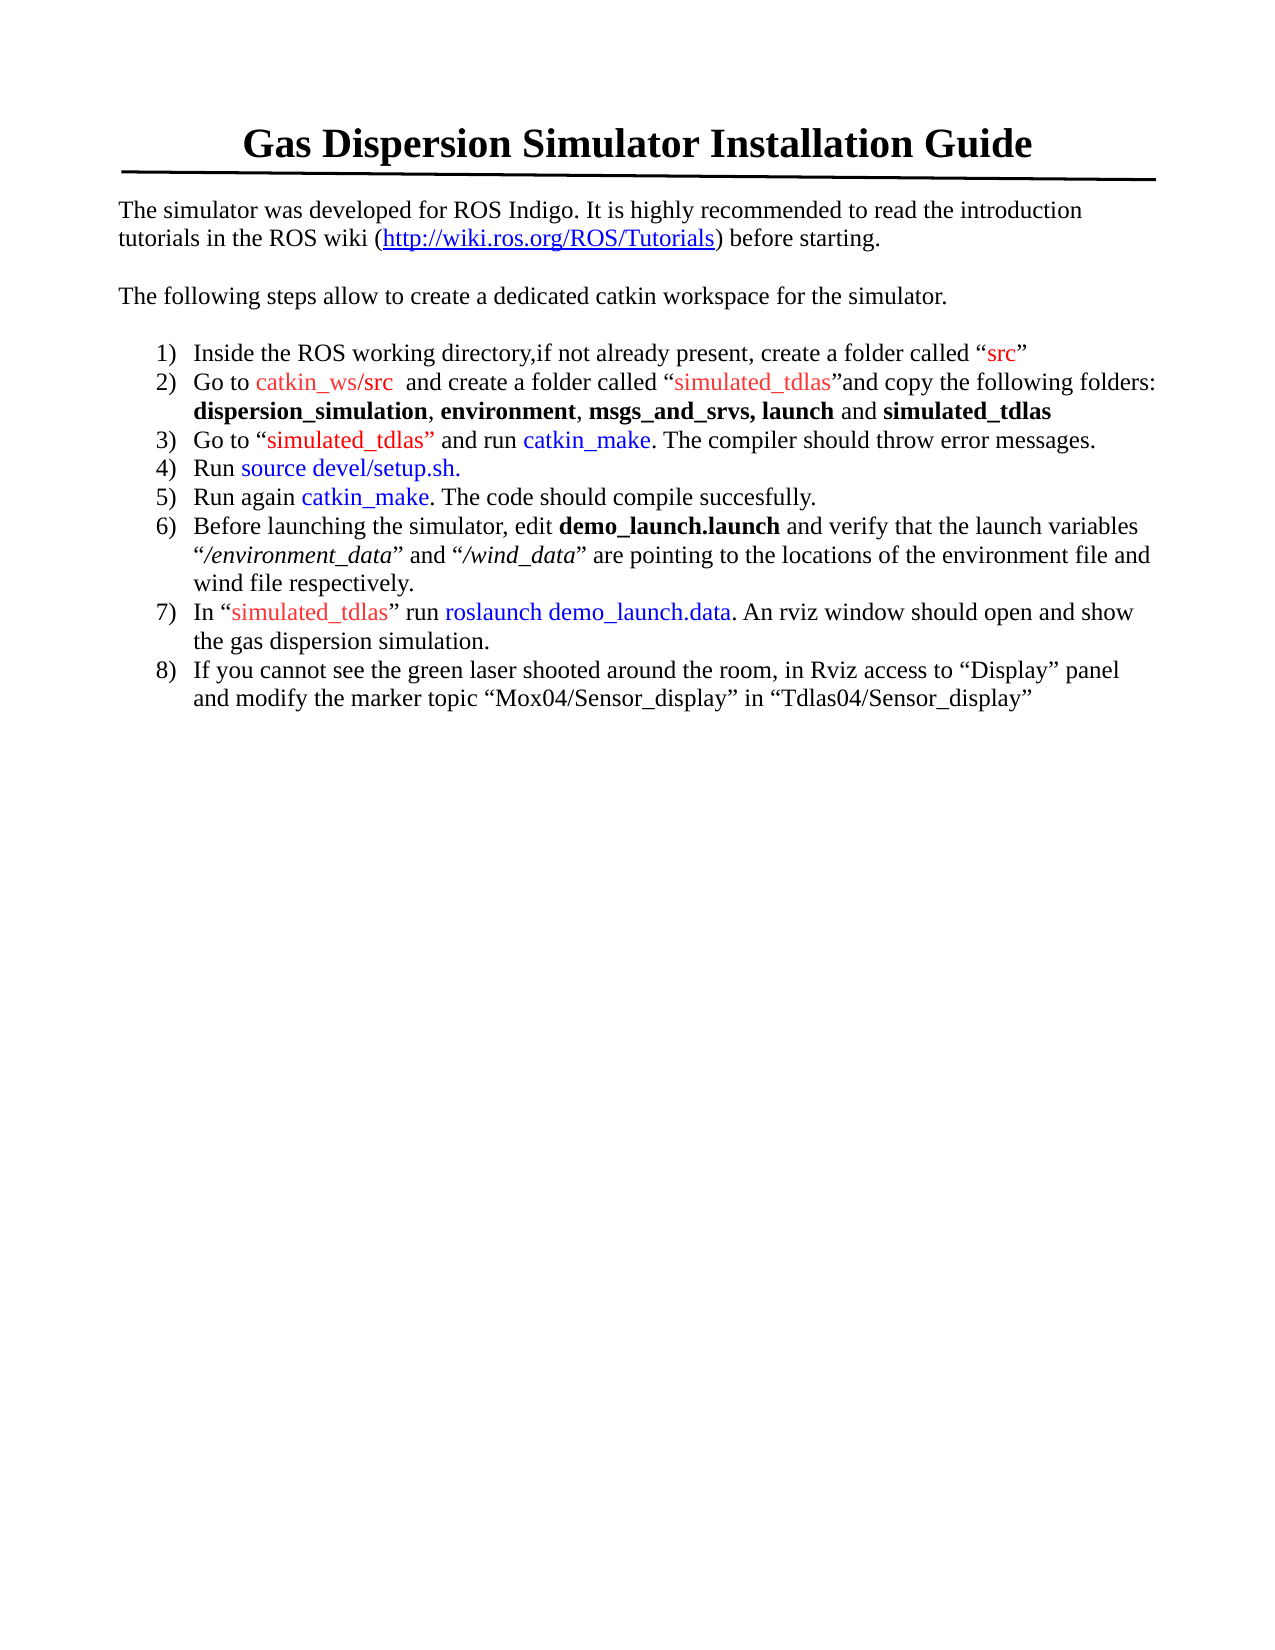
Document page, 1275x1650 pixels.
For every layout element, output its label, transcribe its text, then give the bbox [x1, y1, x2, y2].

list Go to “simulated_tdlas” and run catkin_make. The compiler should throw error messages. [156, 425, 1157, 453]
list Inside the ROS working directory,if not already present, create a folder called “src” [156, 338, 1157, 367]
list If you cannot see the green laser shooted around the room, in Rviz access to “Display” panel and modify the marker topic “Mox04/Sensor_display” in “Tdlas04/Sensor_display” [156, 655, 1157, 712]
list Run source devel/setup.sh. [156, 453, 1157, 482]
text The simulator was developed for ROS Indigo. It is highly recommended to read the introduction tutorials in the ROS wiki (http://wiki.ros.org/ROS/Tutorials) before starting. [118, 195, 1157, 252]
list Go to catkin_ws/src and create a folder called “simulated_tdlas”and copy the following folders: dispersion_simulation, environment, msgs_and_srvs, launch and simulated_tdlas [156, 367, 1157, 425]
text Gas Dispersion Simulator Installation Guide [118, 118, 1157, 166]
list Run again catkin_make. The code should compile succesfully. [156, 482, 1157, 511]
text The following steps allow to create a dedicated catkin workspace for the simulator. [118, 281, 1157, 310]
list In “simulated_tdlas” run roslaunch demo_launch.data. An rviz window should open and show the gas dispersion simulation. [156, 597, 1157, 655]
list Before launching the simulator, edit demo_launch.launch and verify that the launch variables “/environment_data” and “/wind_data” are pointing to the locations of the environment file and wind file respectively. [156, 511, 1157, 597]
